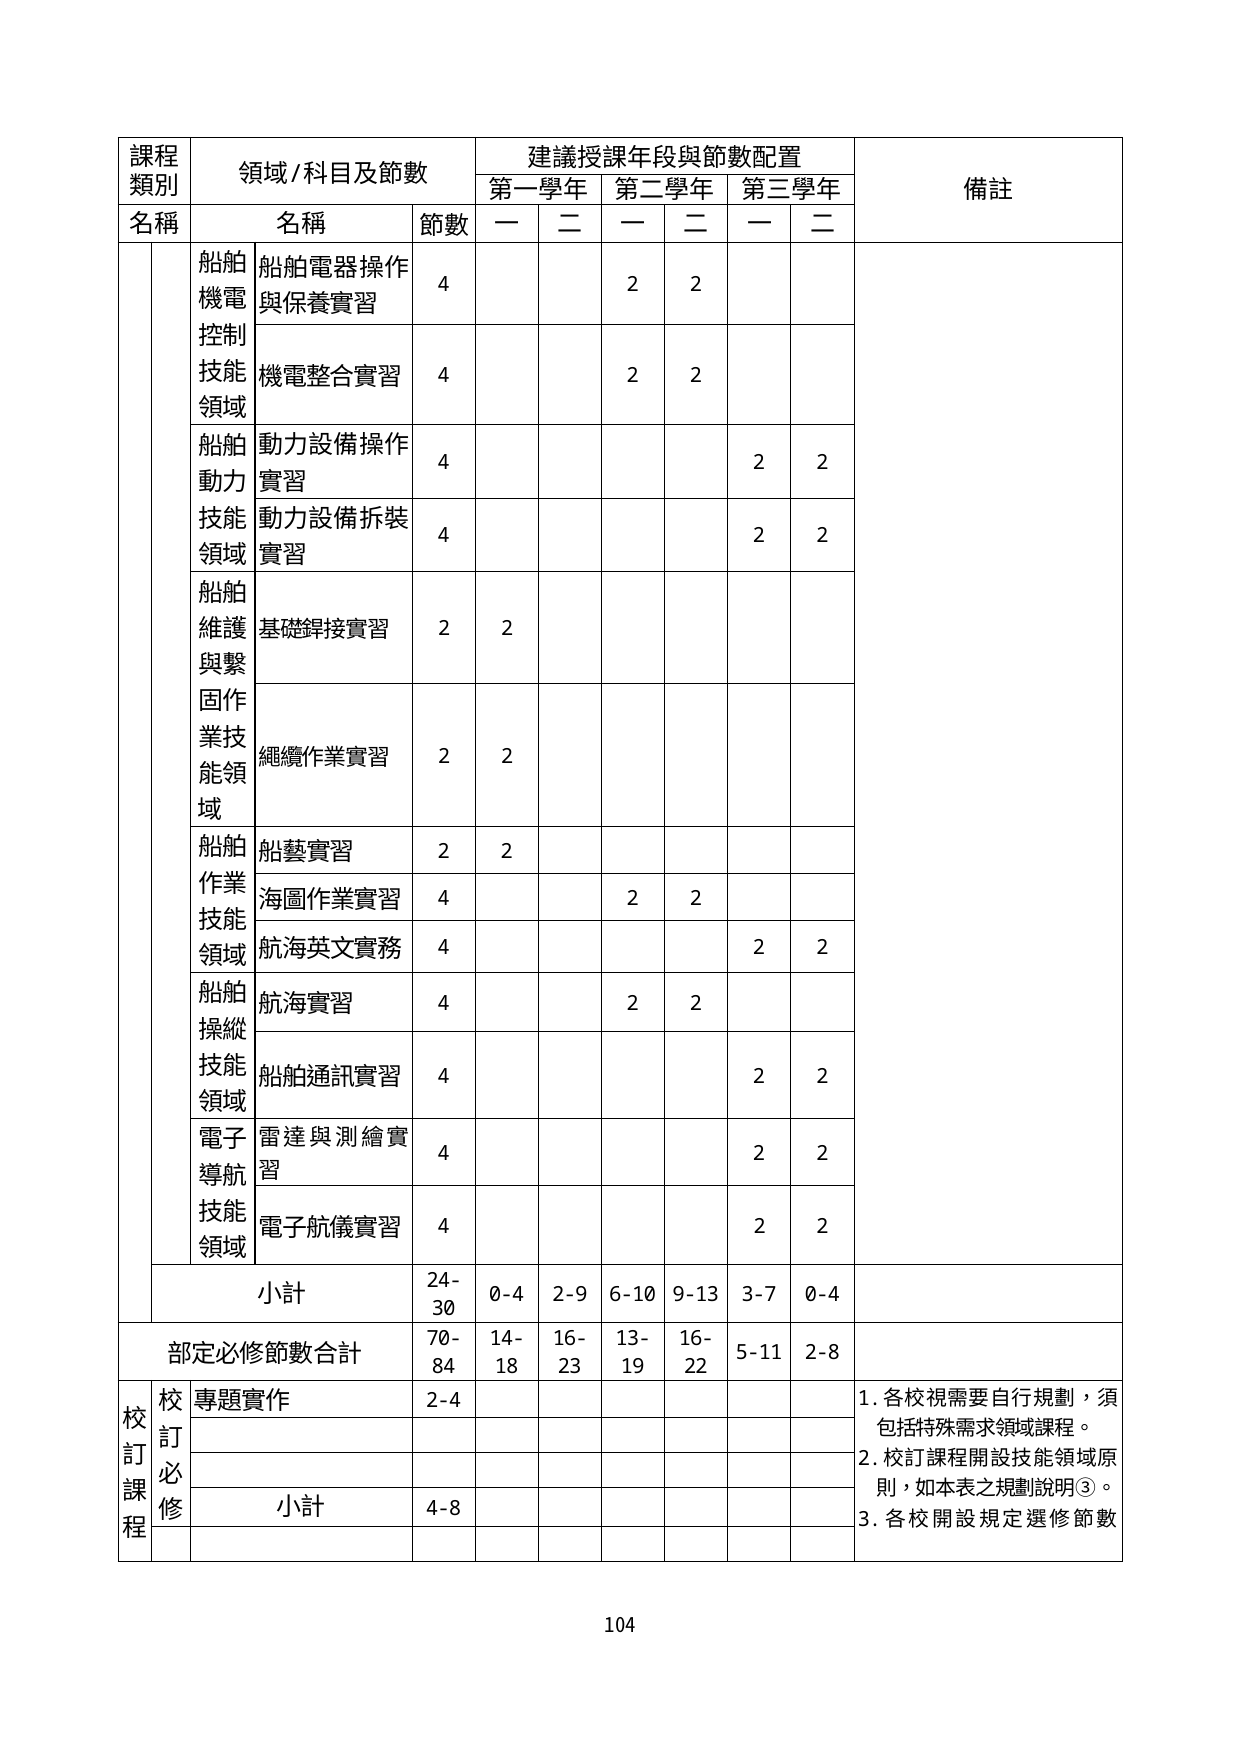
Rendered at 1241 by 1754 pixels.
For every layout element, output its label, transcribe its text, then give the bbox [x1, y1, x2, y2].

table_header 建議授課年段與節數配置 [476, 138, 854, 174]
table_cell 4 [413, 499, 475, 571]
table_cell 6-10 [602, 1265, 664, 1322]
table_cell 動力設備操作實習 [256, 425, 412, 497]
table_cell 2 [602, 973, 664, 1031]
table_cell 第一學年 [476, 175, 601, 204]
table_cell [855, 1265, 1122, 1322]
table_cell [602, 572, 664, 683]
table_cell [791, 1381, 854, 1417]
table_cell [539, 325, 601, 424]
table_cell [539, 572, 601, 683]
table_cell 船舶操縱技能領域 [191, 973, 254, 1118]
table_cell [476, 1453, 538, 1487]
table_cell [665, 684, 727, 826]
table_cell [602, 1527, 664, 1561]
table_cell 4-8 [413, 1488, 475, 1526]
table_cell 名稱 [119, 205, 190, 242]
table_cell 4 [413, 874, 475, 920]
table_cell 5-11 [728, 1323, 790, 1380]
table_cell [413, 1418, 475, 1452]
table_cell 2 [413, 827, 475, 873]
table_cell [539, 874, 601, 920]
table_cell 24-30 [413, 1265, 475, 1322]
table_cell 2 [791, 921, 854, 972]
table_cell [539, 499, 601, 571]
table_cell 動力設備拆裝實習 [256, 499, 412, 571]
table_cell [539, 973, 601, 1031]
table_cell [476, 425, 538, 497]
table_cell [602, 921, 664, 972]
table_cell 二 [539, 205, 601, 242]
table_header 課程 類別 [119, 138, 190, 204]
table_cell 2-4 [413, 1381, 475, 1417]
table_cell [476, 1418, 538, 1452]
table_cell [728, 572, 790, 683]
table_cell 4 [413, 973, 475, 1031]
table_cell 2 [476, 827, 538, 873]
table_cell 2 [665, 243, 727, 324]
table_cell 4 [413, 243, 475, 324]
table_cell 2 [413, 572, 475, 683]
table_cell [476, 1381, 538, 1417]
table_cell [665, 1527, 727, 1561]
table_cell 1.各校視需要自行規劃，須包括特殊需求領域課程。 2.校訂課程開設技能領域原則，如本表之規劃說明③。 3.各校開設規定選修節數 [855, 1381, 1122, 1561]
table_cell [476, 243, 538, 324]
table_cell [791, 1453, 854, 1487]
table_cell [539, 921, 601, 972]
table_cell [602, 684, 664, 826]
table_cell [476, 1186, 538, 1264]
table_cell 4 [413, 425, 475, 497]
table_cell 航海實習 [256, 973, 412, 1031]
table_cell [665, 921, 727, 972]
table_cell 2 [665, 874, 727, 920]
table_cell [728, 874, 790, 920]
table_cell [539, 425, 601, 497]
table_cell 4 [413, 1119, 475, 1185]
table_cell [476, 1119, 538, 1185]
table_cell 二 [791, 205, 854, 242]
table_cell [728, 1527, 790, 1561]
table_cell [413, 1453, 475, 1487]
table_cell 船舶作業技能領域 [191, 827, 254, 972]
table_cell 2 [728, 499, 790, 571]
table_cell 2 [665, 325, 727, 424]
table_cell [728, 1381, 790, 1417]
table_cell [152, 1527, 190, 1561]
table_cell [665, 499, 727, 571]
table_cell 2 [602, 325, 664, 424]
table_cell [539, 1119, 601, 1185]
table_cell 9-13 [665, 1265, 727, 1322]
table_cell [791, 827, 854, 873]
table_cell 2 [665, 973, 727, 1031]
table_cell 70-84 [413, 1323, 475, 1380]
table_cell [665, 572, 727, 683]
table_cell 2 [728, 1119, 790, 1185]
table_cell 2 [728, 921, 790, 972]
table_cell 機電整合實習 [256, 325, 412, 424]
table_cell 航海英文實務 [256, 921, 412, 972]
table_cell 電子導航技能領域 [191, 1119, 254, 1264]
table_cell [791, 874, 854, 920]
table_cell [539, 1032, 601, 1118]
table_cell 小計 [191, 1488, 412, 1526]
table_cell 2 [791, 425, 854, 497]
table_cell 船舶維護與繫固作業技能領 域 [191, 572, 254, 826]
table_cell 基礎銲接實習 [256, 572, 412, 683]
table_cell [665, 1418, 727, 1452]
table_cell [539, 1488, 601, 1526]
table_cell 節數 [413, 205, 475, 242]
table_cell [602, 1381, 664, 1417]
table_cell [665, 1488, 727, 1526]
table_cell 一 [728, 205, 790, 242]
table_cell [728, 1453, 790, 1487]
table_cell [791, 973, 854, 1031]
table_cell 2 [791, 499, 854, 571]
table_cell 小計 [152, 1265, 412, 1322]
table_cell [855, 1323, 1122, 1380]
table_cell [539, 827, 601, 873]
table_cell 14-18 [476, 1323, 538, 1380]
table_cell 繩纜作業實習 [256, 684, 412, 826]
table_cell 2 [602, 874, 664, 920]
table_cell [728, 325, 790, 424]
table_cell 船舶通訊實習 [256, 1032, 412, 1118]
table_cell 2 [728, 425, 790, 497]
table_cell [539, 1186, 601, 1264]
table_cell [476, 1032, 538, 1118]
table_cell 16-23 [539, 1323, 601, 1380]
table_cell 電子航儀實習 [256, 1186, 412, 1264]
table_cell 0-4 [476, 1265, 538, 1322]
table_cell [791, 243, 854, 324]
table_cell [602, 1119, 664, 1185]
table_cell [602, 425, 664, 497]
table_cell [728, 1418, 790, 1452]
table_cell 2 [476, 684, 538, 826]
table_cell [665, 1381, 727, 1417]
table_cell 13-19 [602, 1323, 664, 1380]
table_cell [728, 243, 790, 324]
table_cell 0-4 [791, 1265, 854, 1322]
table_cell [602, 1453, 664, 1487]
table_cell 一 [476, 205, 538, 242]
table_cell [602, 1032, 664, 1118]
table_cell [602, 1418, 664, 1452]
table_cell [665, 827, 727, 873]
table_cell 船舶動力技能領域 [191, 425, 254, 571]
table_cell [791, 684, 854, 826]
table_cell [791, 325, 854, 424]
table_cell [665, 425, 727, 497]
table_cell 第三學年 [728, 175, 854, 204]
table_cell [476, 1488, 538, 1526]
table_cell 專題實作 [191, 1381, 412, 1417]
table_cell [191, 1453, 412, 1487]
table_cell [476, 325, 538, 424]
table_header 領域/科目及節數 [191, 138, 475, 204]
table_cell 校訂課程 [119, 1381, 151, 1561]
table_cell 2 [602, 243, 664, 324]
table_cell 4 [413, 1032, 475, 1118]
table_cell 一 [602, 205, 664, 242]
table_cell [602, 499, 664, 571]
table_cell [119, 243, 151, 1322]
table_cell [728, 827, 790, 873]
table_cell [791, 1418, 854, 1452]
table_cell [539, 1418, 601, 1452]
table_cell [476, 874, 538, 920]
table_cell 船藝實習 [256, 827, 412, 873]
table_cell 雷達與測繪實習 [256, 1119, 412, 1185]
table_cell [665, 1186, 727, 1264]
table_cell [152, 243, 190, 1264]
table_cell [665, 1119, 727, 1185]
table_cell [728, 973, 790, 1031]
table_cell 部定必修節數合計 [119, 1323, 412, 1380]
table_cell 2 [791, 1119, 854, 1185]
table_cell [539, 1527, 601, 1561]
table_cell [539, 684, 601, 826]
table_cell [665, 1453, 727, 1487]
table_cell [791, 572, 854, 683]
table_cell [791, 1527, 854, 1561]
table_cell 2 [728, 1186, 790, 1264]
table_cell 海圖作業實習 [256, 874, 412, 920]
table_cell 2 [413, 684, 475, 826]
table_cell [476, 499, 538, 571]
table_cell [539, 243, 601, 324]
table_cell [476, 1527, 538, 1561]
table_cell 2-9 [539, 1265, 601, 1322]
table_cell 2 [791, 1032, 854, 1118]
table_cell 2-8 [791, 1323, 854, 1380]
table_cell 4 [413, 325, 475, 424]
table_cell [191, 1527, 412, 1561]
table_cell 名稱 [191, 205, 412, 242]
table_cell 校訂必修 [152, 1381, 190, 1526]
table_cell 第二學年 [602, 175, 727, 204]
table_cell [476, 973, 538, 1031]
table_header 備註 [855, 138, 1122, 242]
table_cell 船舶機電控制技能領域 [191, 243, 254, 424]
table_cell [539, 1381, 601, 1417]
table_cell [602, 1488, 664, 1526]
table_cell [855, 243, 1122, 1264]
table_cell [413, 1527, 475, 1561]
table_cell 4 [413, 921, 475, 972]
table_cell [539, 1453, 601, 1487]
table_cell [602, 827, 664, 873]
table_cell 2 [728, 1032, 790, 1118]
table_cell 2 [476, 572, 538, 683]
table_cell [728, 1488, 790, 1526]
table_cell 4 [413, 1186, 475, 1264]
table_cell [665, 1032, 727, 1118]
table_cell 船舶電器操作與保養實習 [256, 243, 412, 324]
table_cell 二 [665, 205, 727, 242]
table_cell [791, 1488, 854, 1526]
table_cell 2 [791, 1186, 854, 1264]
table_cell 3-7 [728, 1265, 790, 1322]
table_cell [191, 1418, 412, 1452]
table_cell [476, 921, 538, 972]
table_cell 16-22 [665, 1323, 727, 1380]
table_cell [728, 684, 790, 826]
table_cell [602, 1186, 664, 1264]
